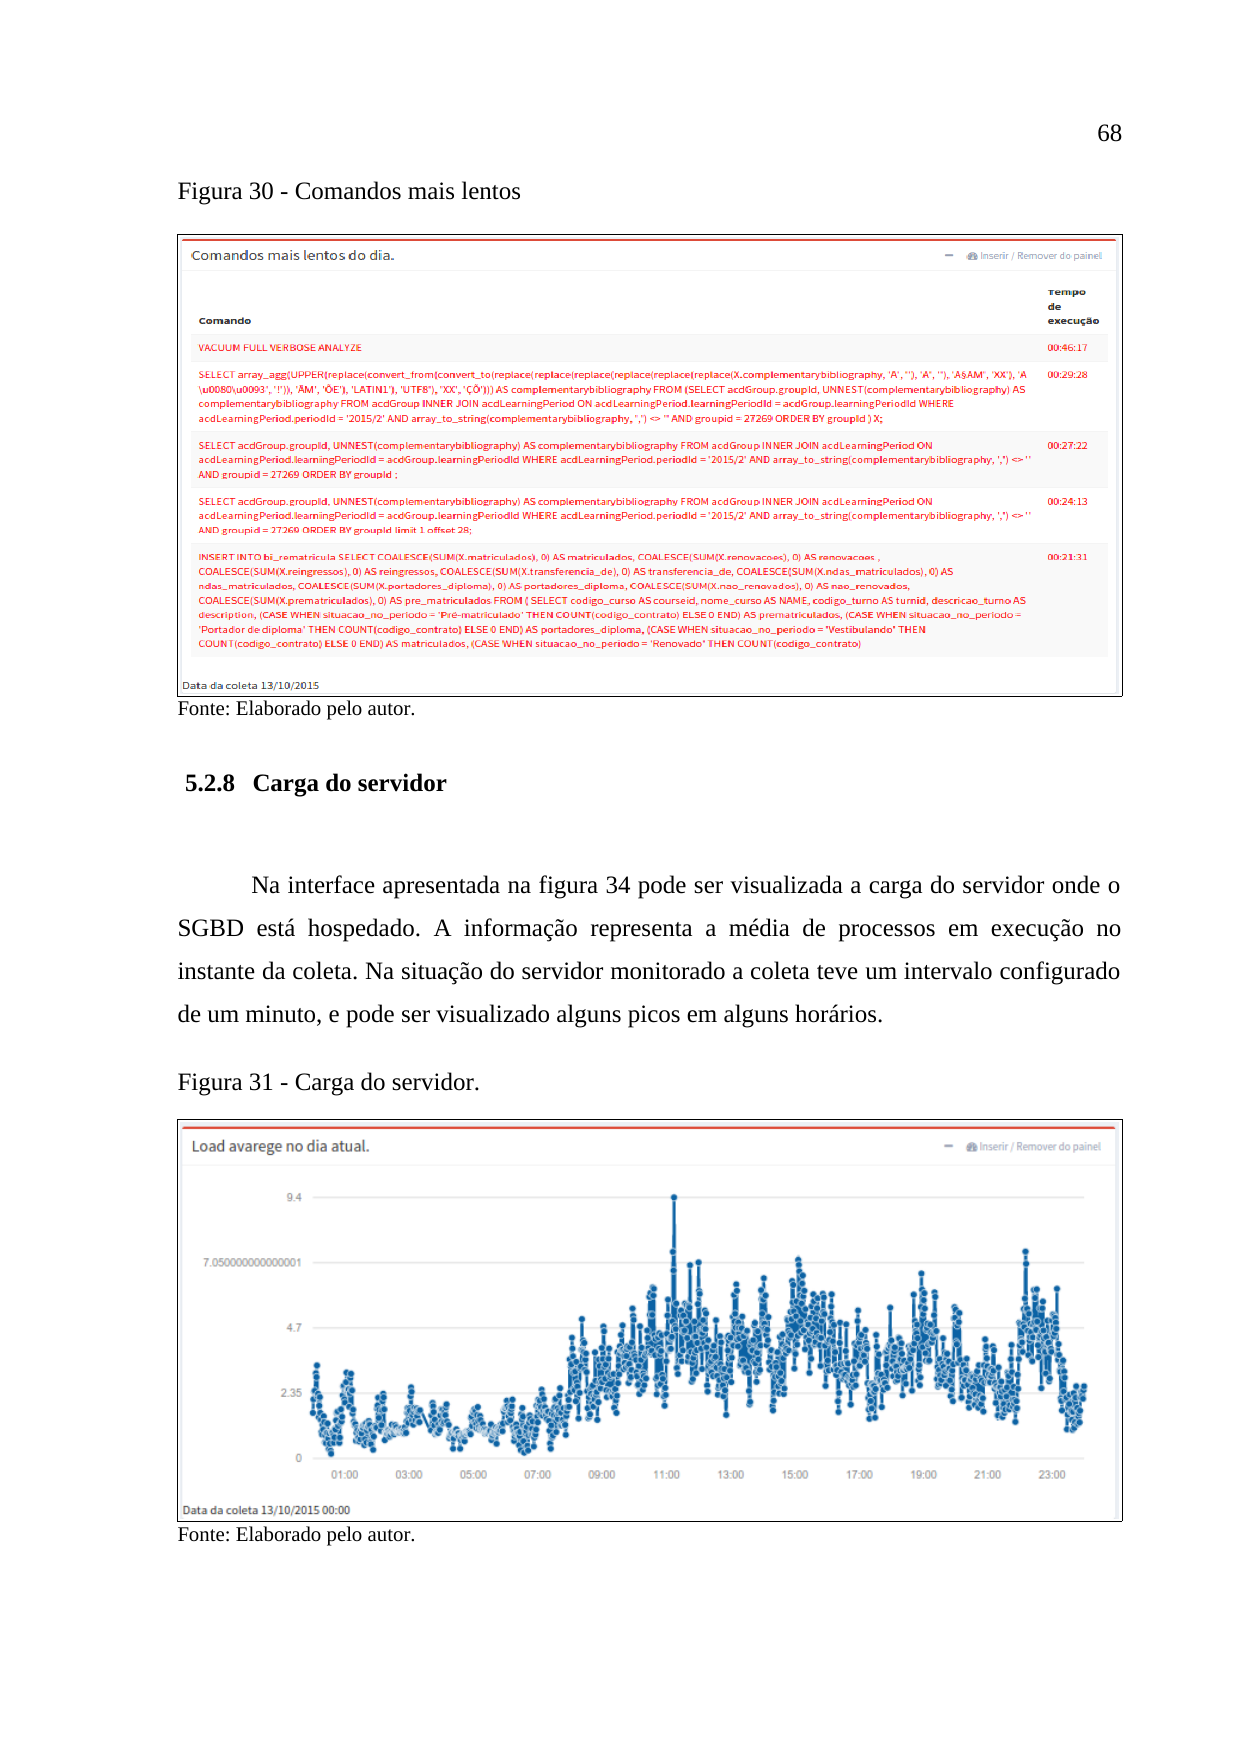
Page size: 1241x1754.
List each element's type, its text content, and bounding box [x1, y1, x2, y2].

picture [180, 237, 1119, 694]
text Na interface apresentada na figura 34 pode ser visualizada a carga do servidor onde o SGBD está hospedado. A informação representa a média de processos em execução no instante da coleta. Na situação do servidor monitorado a coleta teve um intervalo configurado de um minuto, e pode ser visualizado alguns picos em alguns horários. [177, 870, 1122, 1028]
picture [180, 1122, 1119, 1519]
list Fonte: Elaborado pelo autor. [177, 697, 1122, 720]
list Fonte: Elaborado pelo autor. [177, 1522, 1122, 1546]
text Figura 31 - Carga do servidor. [177, 1067, 1122, 1096]
text Figura 30 - Comandos mais lentos [177, 176, 1122, 205]
list Carga do servidor [185, 768, 1122, 797]
list [178, 235, 1122, 696]
list [178, 1120, 1122, 1521]
